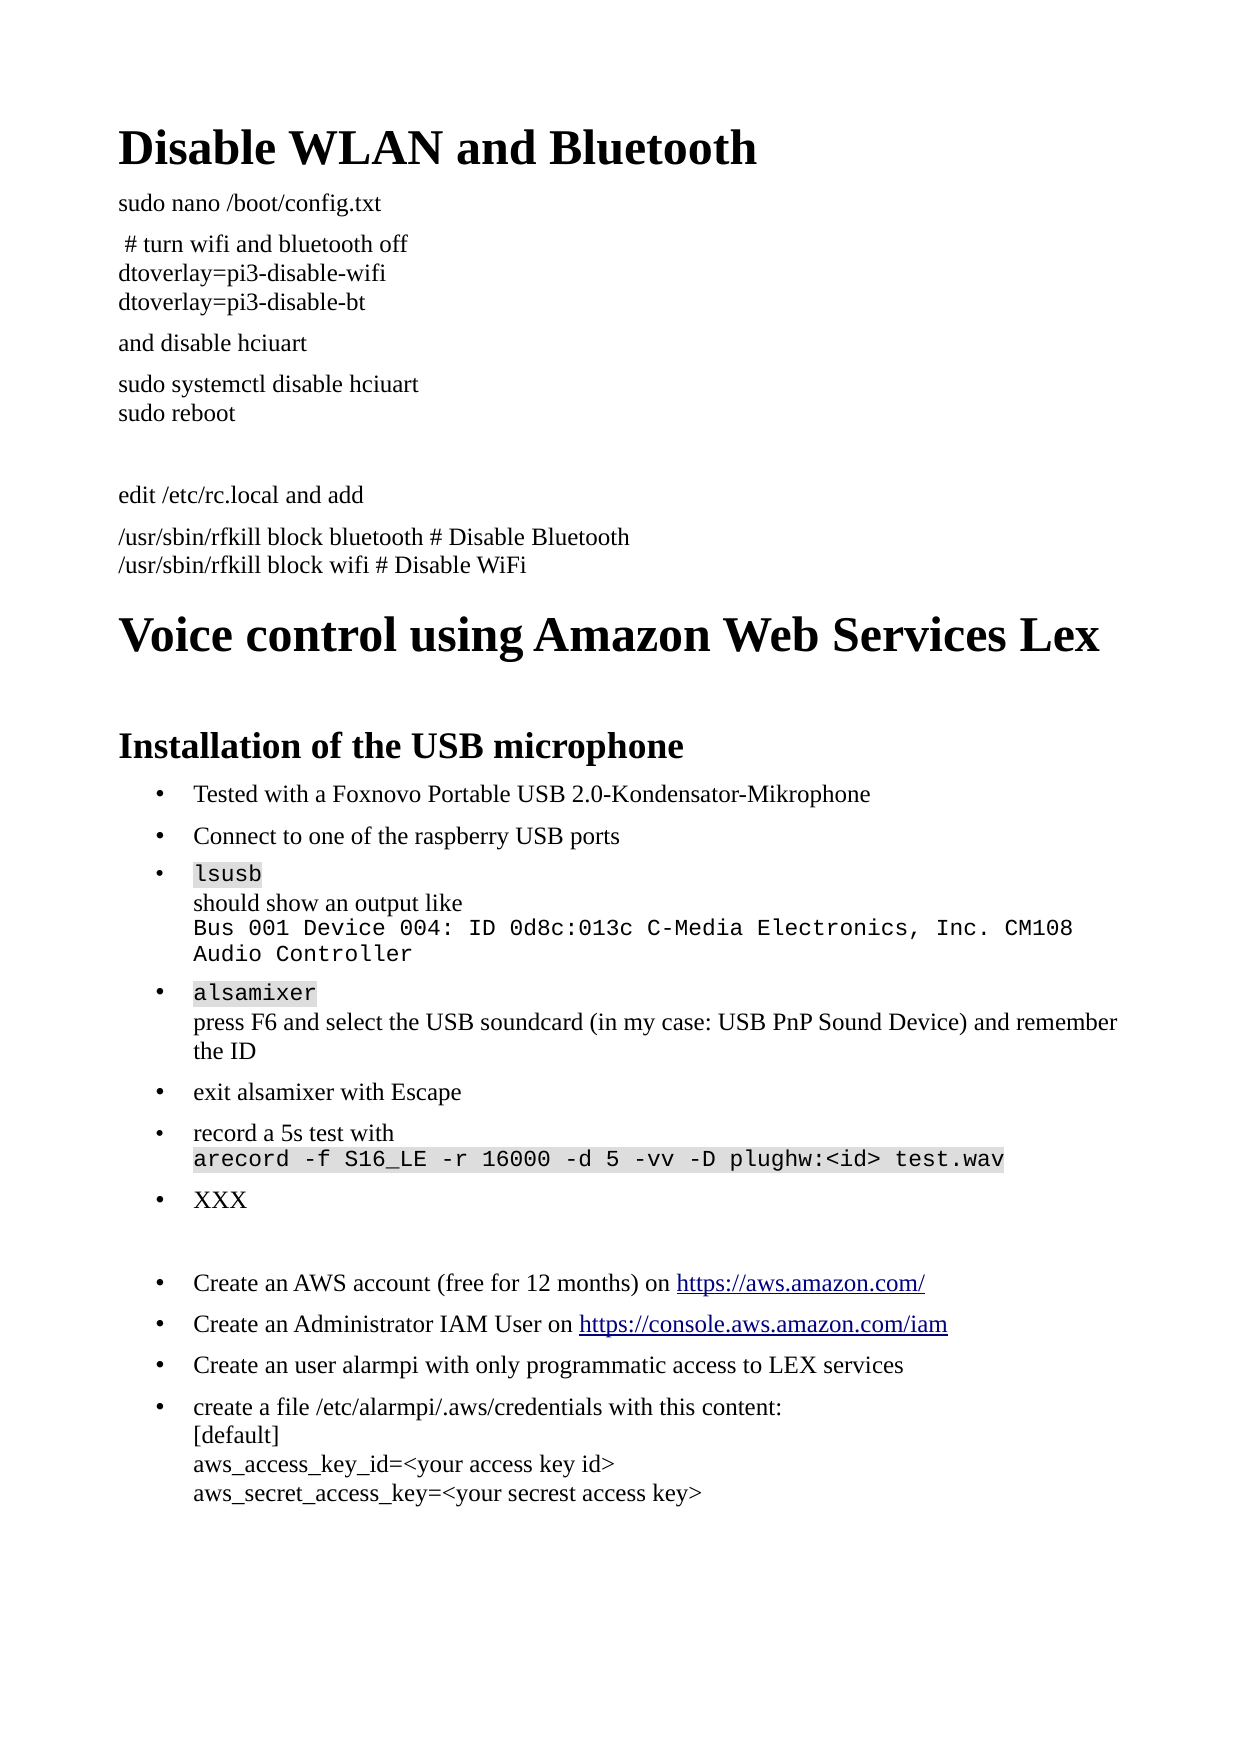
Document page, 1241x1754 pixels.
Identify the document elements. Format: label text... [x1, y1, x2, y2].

list alsamixer press F6 and select the USB soundcard (in my case: USB PnP Sound Device) and remember the ID [156, 981, 1122, 1064]
subtitle Installation of the USB microphone [118, 724, 1122, 767]
list exit alsamixer with Escape [156, 1077, 1122, 1106]
text # turn wifi and bluetooth off dtoverlay=pi3-disable-wifi dtoverlay=pi3-disable-bt [118, 229, 1122, 316]
list Create an user alarmpi with only programmatic access to LEX services [156, 1351, 1122, 1379]
list record a 5s test with arecord -f S16_LE -r 16000 -d 5 -vv -D plughw:<id> test.wav [156, 1118, 1122, 1173]
list XXX [156, 1186, 1122, 1214]
list Tested with a Foxnovo Portable USB 2.0-Kondensator-Mikrophone [156, 779, 1122, 808]
text /usr/sbin/rfkill block bluetooth # Disable Bluetooth /usr/sbin/rfkill block wifi # Disable WiFi [118, 522, 1122, 579]
subtitle Voice control using Amazon Web Services Lex [118, 604, 1122, 662]
text sudo systemctl disable hciuart sudo reboot [118, 369, 1122, 427]
list lsusb should show an output like Bus 001 Device 004: ID 0d8c:013c C-Media Electronics, Inc. CM108 Audio Controller [156, 862, 1122, 969]
subtitle Disable WLAN and Bluetooth [118, 118, 1122, 176]
list create a file /etc/alarmpi/.aws/credentials with this content: [default] aws_access_key_id=<your access key id> aws_secret_access_key=<your secrest access key> [156, 1392, 1122, 1507]
text and disable hciuart [118, 328, 1122, 357]
list Create an AWS account (free for 12 months) on https://aws.amazon.com/ [156, 1268, 1122, 1297]
list Connect to one of the raspberry USB ports [156, 821, 1122, 849]
list Create an Administrator IAM User on https://console.aws.amazon.com/iam [156, 1309, 1122, 1338]
text edit /etc/rc.local and add [118, 481, 1122, 509]
text sudo nano /boot/config.txt [118, 188, 1122, 217]
